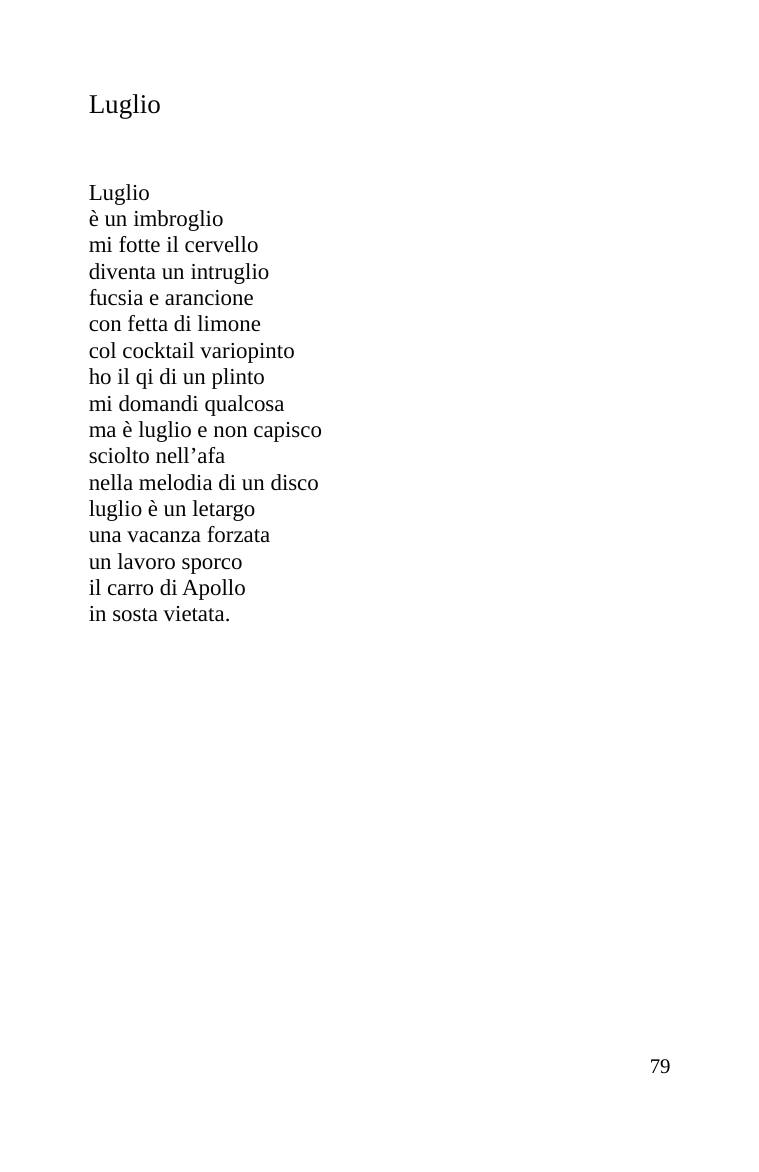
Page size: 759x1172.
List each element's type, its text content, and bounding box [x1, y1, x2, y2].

text nella melodia di un disco [88, 469, 670, 495]
text con fetta di limone [88, 311, 670, 337]
text ma è luglio e non capisco [88, 416, 670, 442]
text mi fotte il cervello [88, 231, 670, 258]
text diventa un intruglio [88, 258, 670, 284]
text Luglio [88, 179, 670, 205]
text una vacanza forzata [88, 521, 670, 548]
text in sosta vietata. [88, 600, 670, 627]
text luglio è un letargo [88, 495, 670, 521]
text Luglio [88, 88, 670, 120]
text il carro di Apollo [88, 574, 670, 600]
text sciolto nell’afa [88, 442, 670, 469]
text ho il qi di un plinto [88, 363, 670, 389]
text è un imbroglio [88, 205, 670, 231]
text col cocktail variopinto [88, 337, 670, 363]
text fucsia e arancione [88, 284, 670, 311]
text un lavoro sporco [88, 548, 670, 574]
text mi domandi qualcosa [88, 389, 670, 416]
